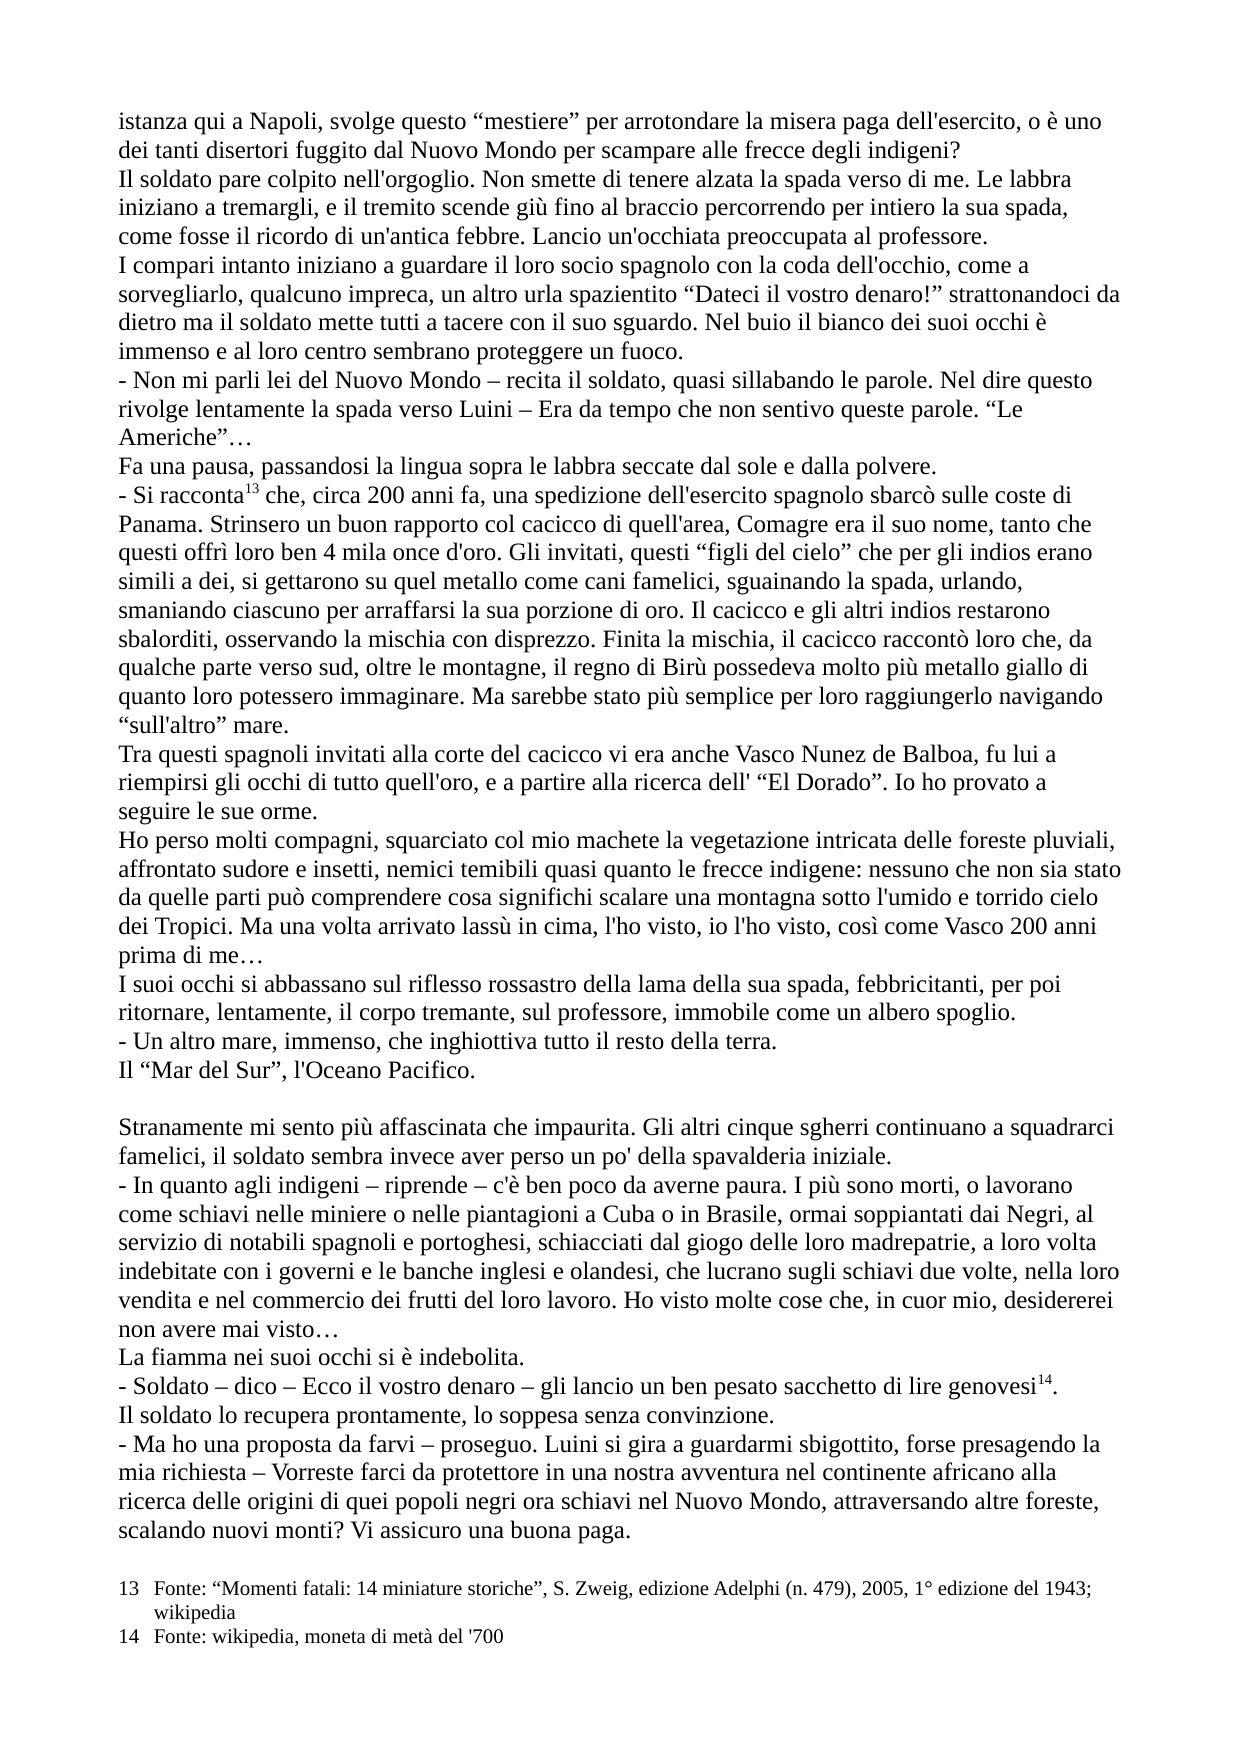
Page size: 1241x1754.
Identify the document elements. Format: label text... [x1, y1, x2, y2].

text - Un altro mare, immenso, che inghiottiva tutto il resto della terra. [118, 1026, 1122, 1055]
text Il soldato lo recupera prontamente, lo soppesa senza convinzione. [118, 1400, 1122, 1429]
text I compari intanto iniziano a guardare il loro socio spagnolo con la coda dell'occhio, come a sorvegliarlo, qualcuno impreca, un altro urla spazientito “Dateci il vostro denaro!” strattonandoci da dietro ma il soldato mette tutti a tacere con il suo sguardo. Nel buio il bianco dei suoi occhi è immenso e al loro centro sembrano proteggere un fuoco. [118, 250, 1122, 365]
text - Si racconta che, circa 200 anni fa, una spedizione dell'esercito spagnolo sbarcò sulle coste di Panama. Strinsero un buon rapporto col cacicco di quell'area, Comagre era il suo nome, tanto che questi offrì loro ben 4 mila once d'oro. Gli invitati, questi “figli del cielo” che per gli indios erano simili a dei, si gettarono su quel metallo come cani famelici, sguainando la spada, urlando, smaniando ciascuno per arraffarsi la sua porzione di oro. Il cacicco e gli altri indios restarono sbalorditi, osservando la mischia con disprezzo. Finita la mischia, il cacicco raccontò loro che, da qualche parte verso sud, oltre le montagne, il regno di Birù possedeva molto più metallo giallo di quanto loro potessero immaginare. Ma sarebbe stato più semplice per loro raggiungerlo navigando “sull'altro” mare. [118, 480, 1122, 739]
text Ho perso molti compagni, squarciato col mio machete la vegetazione intricata delle foreste pluviali, affrontato sudore e insetti, nemici temibili quasi quanto le frecce indigene: nessuno che non sia stato da quelle parti può comprendere cosa significhi scalare una montagna sotto l'umido e torrido cielo dei Tropici. Ma una volta arrivato lassù in cima, l'ho visto, io l'ho visto, così come Vasco 200 anni prima di me… [118, 825, 1122, 969]
text La fiamma nei suoi occhi si è indebolita. [118, 1342, 1122, 1371]
text - Soldato – dico – Ecco il vostro denaro – gli lancio un ben pesato sacchetto di lire genovesi. [118, 1371, 1122, 1400]
text istanza qui a Napoli, svolge questo “mestiere” per arrotondare la misera paga dell'esercito, o è uno dei tanti disertori fuggito dal Nuovo Mondo per scampare alle frecce degli indigeni? [118, 106, 1122, 164]
text Tra questi spagnoli invitati alla corte del cacicco vi era anche Vasco Nunez de Balboa, fu lui a riempirsi gli occhi di tutto quell'oro, e a partire alla ricerca dell' “El Dorado”. Io ho provato a seguire le sue orme. [118, 739, 1122, 825]
text Fonte: wikipedia, moneta di metà del '700 [118, 1624, 1122, 1648]
text Il “Mar del Sur”, l'Oceano Pacifico. [118, 1055, 1122, 1084]
text Fonte: “Momenti fatali: 14 miniature storiche”, S. Zweig, edizione Adelphi (n. 479), 2005, 1° edizione del 1943; wikipedia [118, 1576, 1122, 1624]
text - Non mi parli lei del Nuovo Mondo – recita il soldato, quasi sillabando le parole. Nel dire questo rivolge lentamente la spada verso Luini – Era da tempo che non sentivo queste parole. “Le Americhe”… [118, 365, 1122, 451]
text Stranamente mi sento più affascinata che impaurita. Gli altri cinque sgherri continuano a squadrarci famelici, il soldato sembra invece aver perso un po' della spavalderia iniziale. [118, 1112, 1122, 1170]
text Il soldato pare colpito nell'orgoglio. Non smette di tenere alzata la spada verso di me. Le labbra iniziano a tremargli, e il tremito scende giù fino al braccio percorrendo per intiero la sua spada, come fosse il ricordo di un'antica febbre. Lancio un'occhiata preoccupata al professore. [118, 164, 1122, 250]
text I suoi occhi si abbassano sul riflesso rossastro della lama della sua spada, febbricitanti, per poi ritornare, lentamente, il corpo tremante, sul professore, immobile come un albero spoglio. [118, 969, 1122, 1026]
text - In quanto agli indigeni – riprende – c'è ben poco da averne paura. I più sono morti, o lavorano come schiavi nelle miniere o nelle piantagioni a Cuba o in Brasile, ormai soppiantati dai Negri, al servizio di notabili spagnoli e portoghesi, schiacciati dal giogo delle loro madrepatrie, a loro volta indebitate con i governi e le banche inglesi e olandesi, che lucrano sugli schiavi due volte, nella loro vendita e nel commercio dei frutti del loro lavoro. Ho visto molte cose che, in cuor mio, desidererei non avere mai visto… [118, 1170, 1122, 1342]
text Fa una pausa, passandosi la lingua sopra le labbra seccate dal sole e dalla polvere. [118, 451, 1122, 480]
text - Ma ho una proposta da farvi – proseguo. Luini si gira a guardarmi sbigottito, forse presagendo la mia richiesta – Vorreste farci da protettore in una nostra avventura nel continente africano alla ricerca delle origini di quei popoli negri ora schiavi nel Nuovo Mondo, attraversando altre foreste, scalando nuovi monti? Vi assicuro una buona paga. [118, 1429, 1122, 1544]
